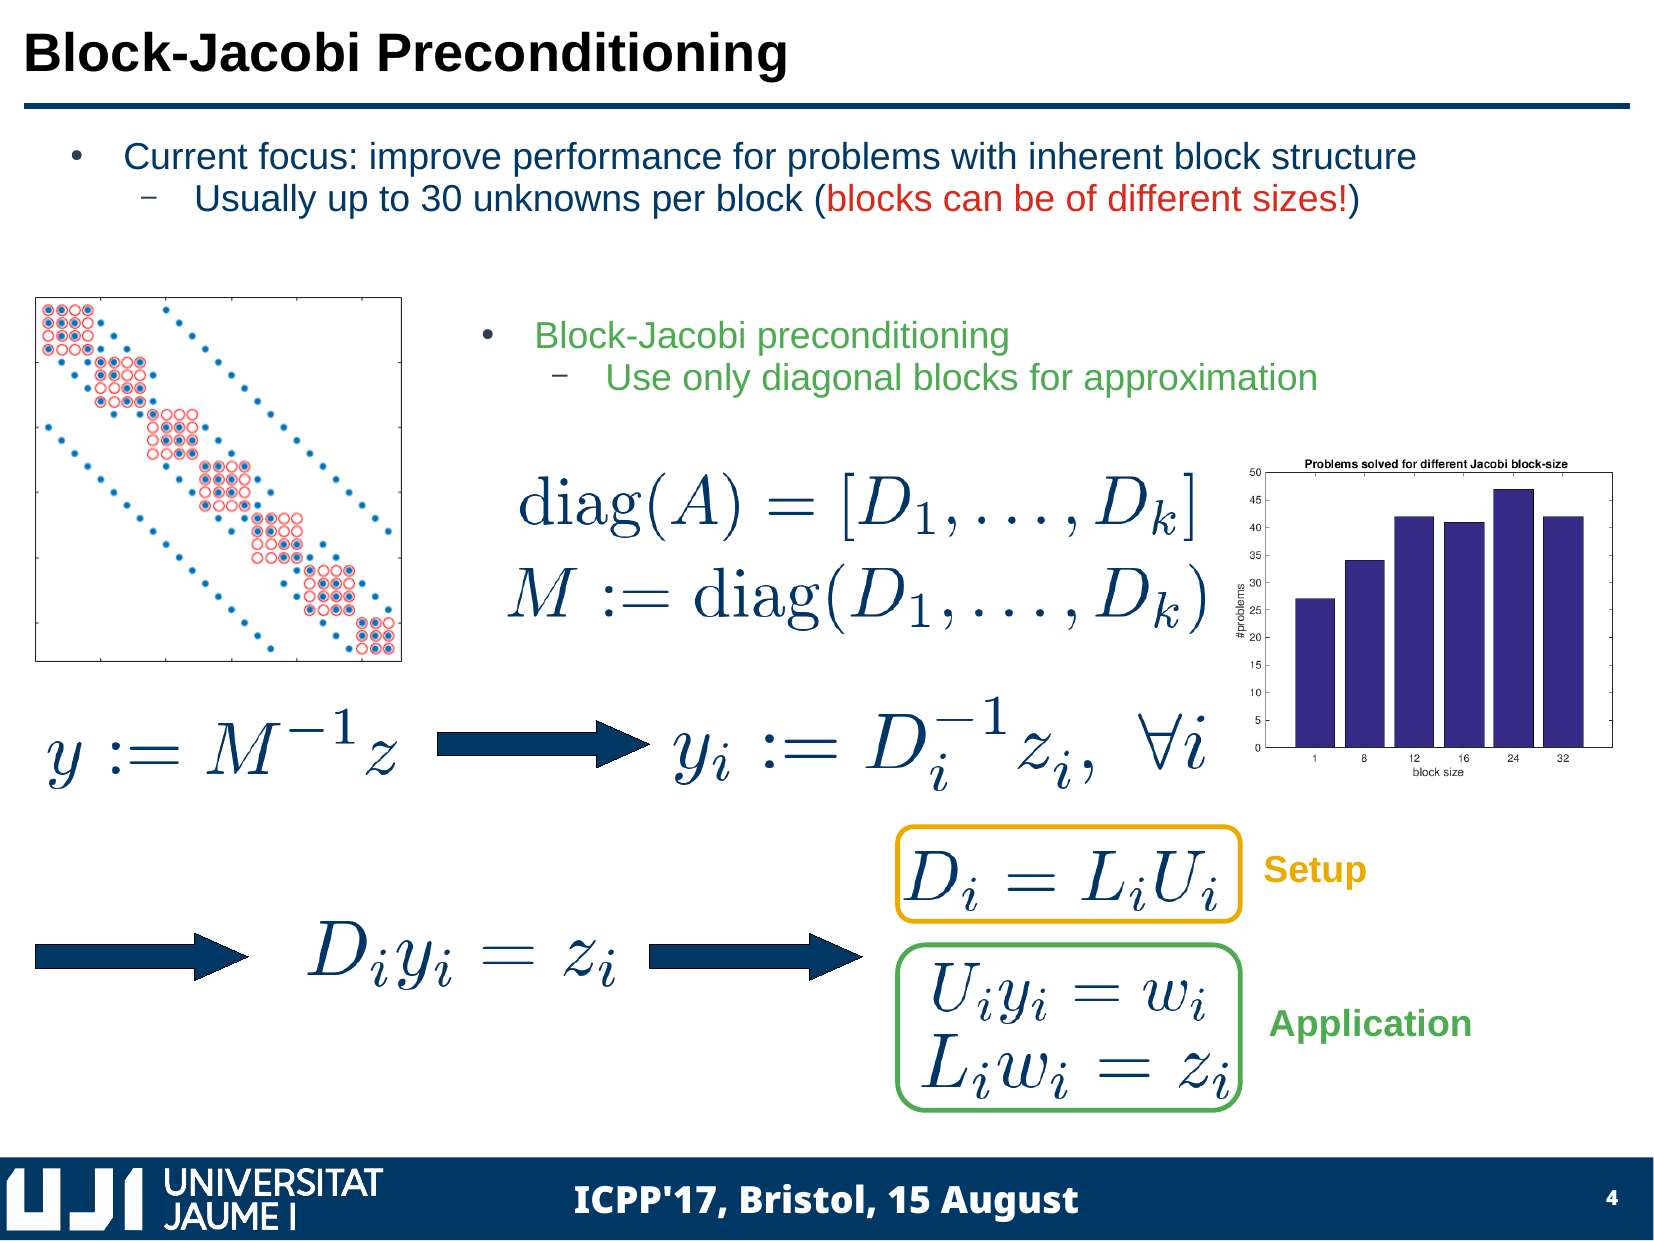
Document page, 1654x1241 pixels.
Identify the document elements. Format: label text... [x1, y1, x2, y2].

picture [47, 708, 397, 789]
text_box Application [1254, 994, 1489, 1052]
picture [673, 696, 1205, 791]
text_box Setup [1248, 841, 1383, 898]
title Block-Jacobi Preconditioning [23, 0, 1630, 107]
picture [519, 472, 1193, 541]
text_box [649, 933, 863, 981]
picture [921, 1034, 1229, 1099]
text_box [35, 933, 249, 981]
picture [507, 563, 1205, 634]
picture [307, 921, 615, 990]
text_box Block-Jacobi preconditioning Use only diagonal blocks for approximation [448, 307, 1424, 449]
picture [0, 1158, 390, 1241]
text_box [437, 720, 650, 768]
picture [933, 962, 1205, 1024]
text_box Current focus: improve performance for problems with inherent block structure Usually up to 30 unknowns per block (blocks can be of different sizes!) [37, 128, 1583, 260]
picture [35, 297, 402, 662]
picture [1207, 448, 1654, 783]
picture [903, 850, 1217, 912]
